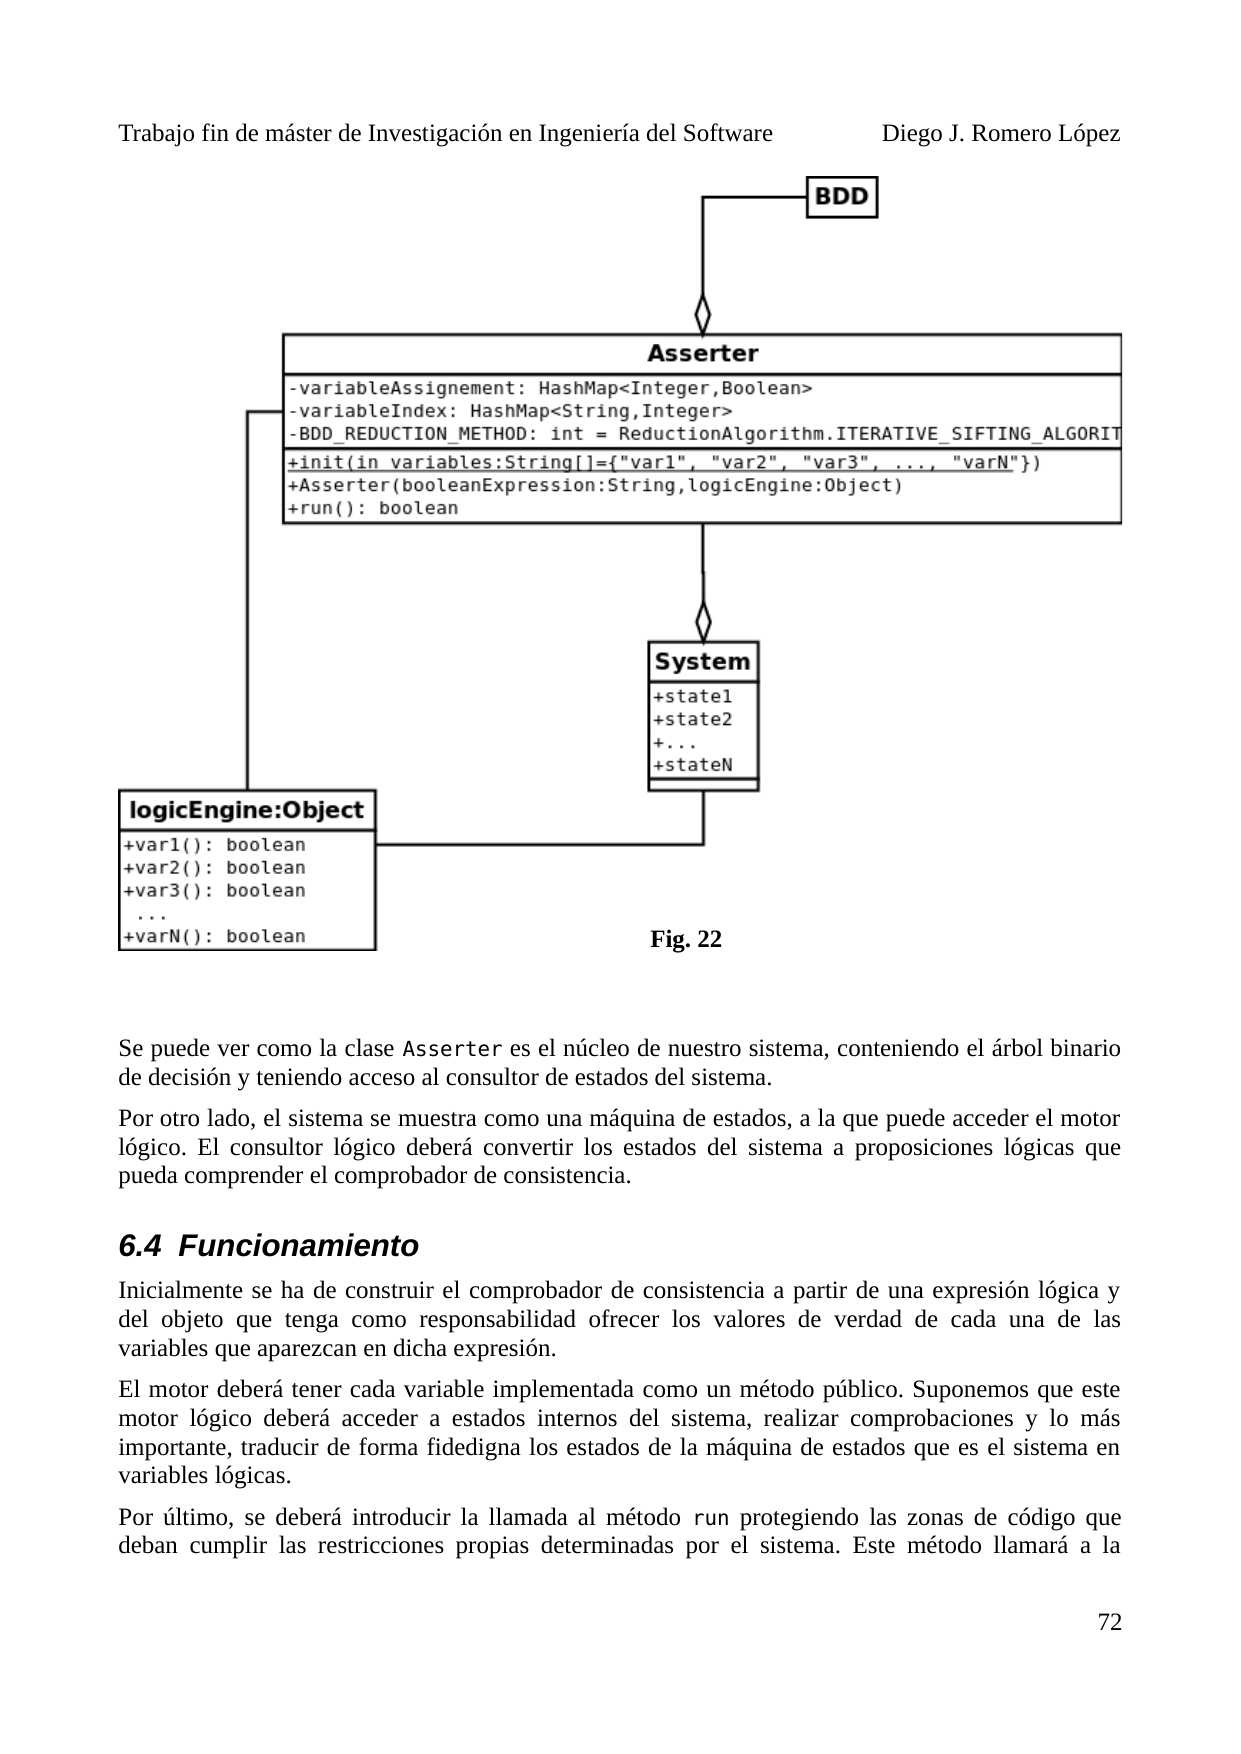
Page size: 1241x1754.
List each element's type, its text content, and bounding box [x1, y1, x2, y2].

text Inicialmente se ha de construir el comprobador de consistencia a partir de una expresión lógica y del objeto que tenga como responsabilidad ofrecer los valores de verdad de cada una de las variables que aparezcan en dicha expresión. [118, 1275, 1122, 1362]
text El motor deberá tener cada variable implementada como un método público. Suponemos que este motor lógico deberá acceder a estados internos del sistema, realizar comprobaciones y lo más importante, traducir de forma fidedigna los estados de la máquina de estados que es el sistema en variables lógicas. [118, 1374, 1122, 1489]
text Se puede ver como la clase Asserter es el núcleo de nuestro sistema, conteniendo el árbol binario de decisión y teniendo acceso al consultor de estados del sistema. [118, 1033, 1122, 1091]
subtitle Funcionamiento [118, 1227, 1122, 1263]
picture [118, 176, 1123, 951]
text Por último, se deberá introducir la llamada al método run protegiendo las zonas de código que deban cumplir las restricciones propias determinadas por el sistema. Este método llamará a la [118, 1502, 1122, 1559]
text Por otro lado, el sistema se muestra como una máquina de estados, a la que puede acceder el motor lógico. El consultor lógico deberá convertir los estados del sistema a proposiciones lógicas que pueda comprender el comprobador de consistencia. [118, 1103, 1122, 1189]
